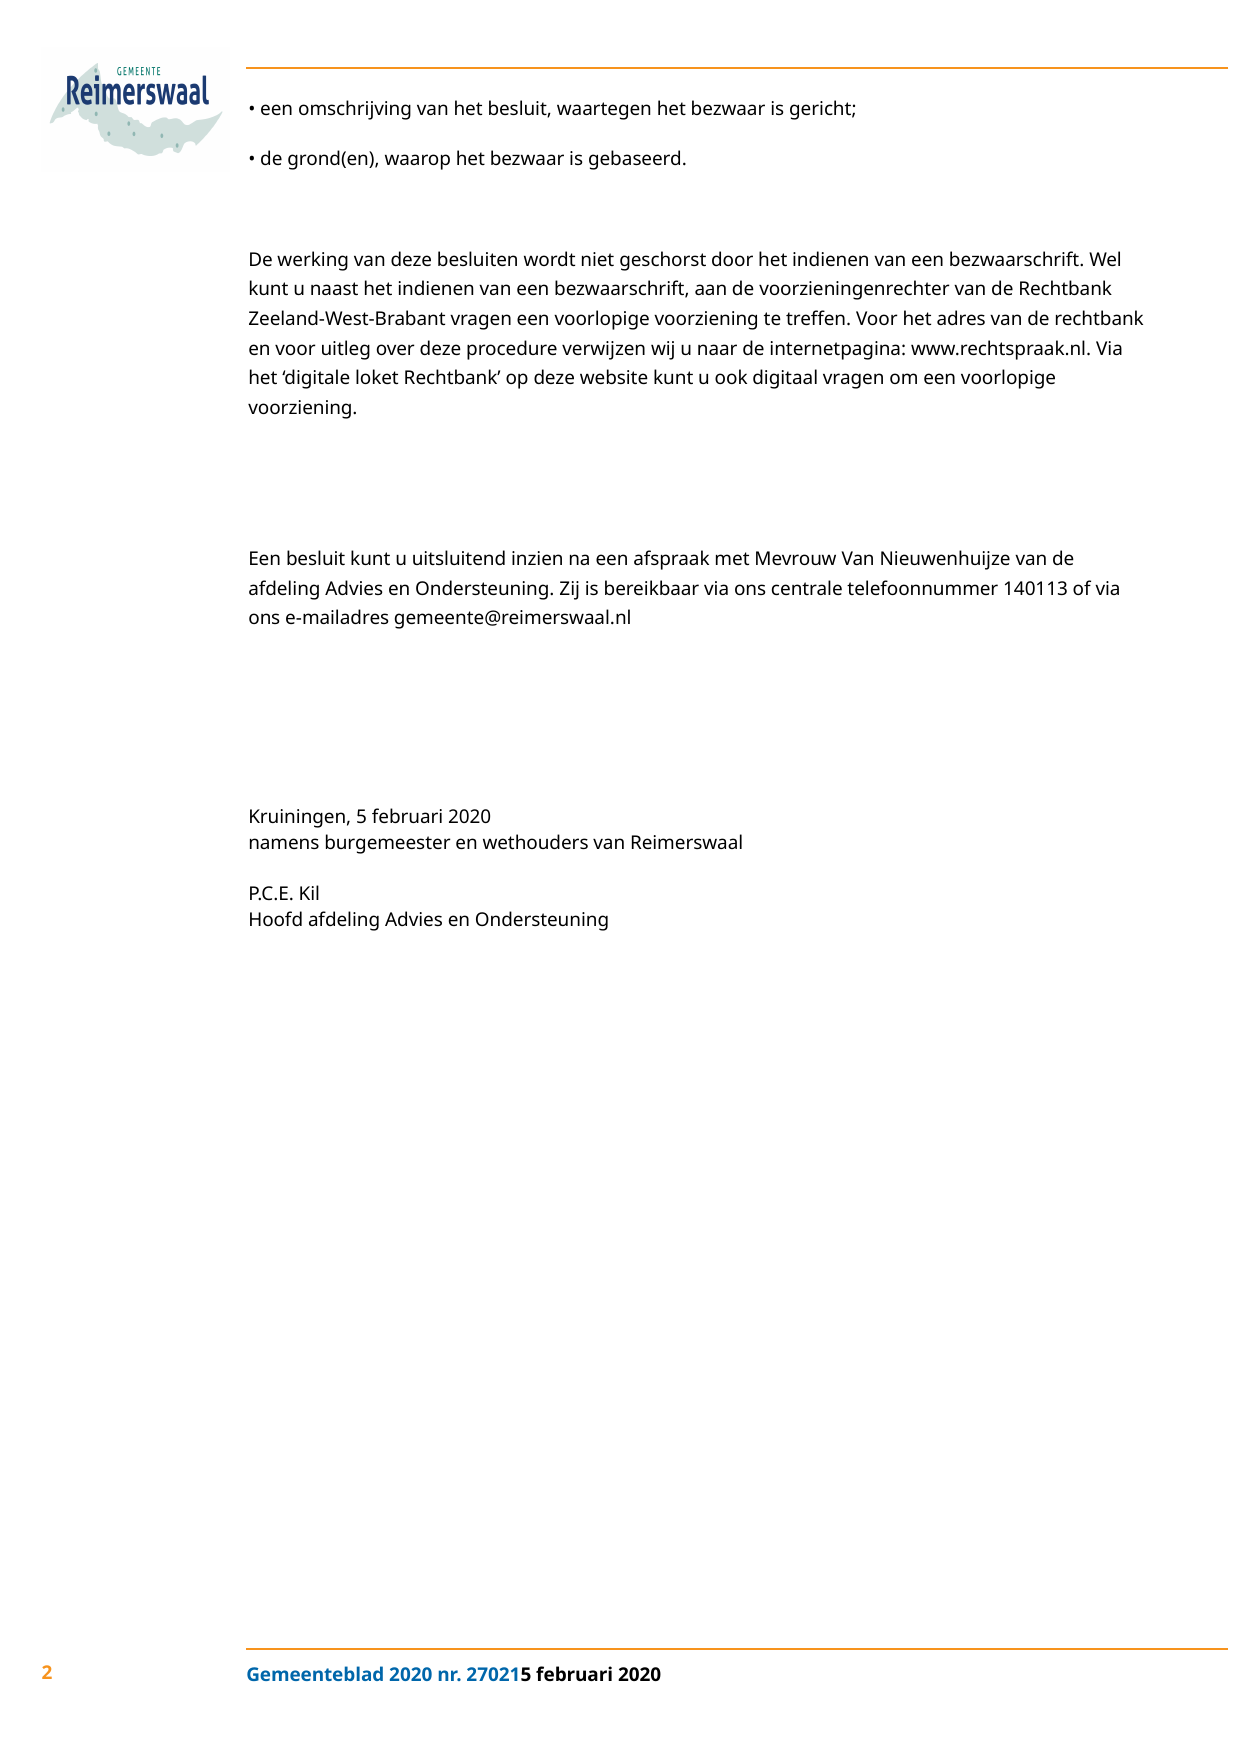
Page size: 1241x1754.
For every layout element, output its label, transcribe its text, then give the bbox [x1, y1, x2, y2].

text namens burgemeester en wethouders van Reimerswaal [248, 829, 1152, 855]
text P.C.E. Kil [248, 881, 1152, 906]
text Hoofd afdeling Advies en Ondersteuning [248, 906, 1152, 932]
text Een besluit kunt u uitsluitend inzien na een afspraak met Mevrouw Van Nieuwenhuijze van de afdeling Advies en Ondersteuning. Zij is bereikbaar via ons centrale telefoonnummer 140113 of via ons e-mailadres gemeente@reimerswaal.nl [248, 545, 1152, 630]
text Kruiningen, 5 februari 2020 [248, 803, 1152, 829]
picture [41, 47, 231, 172]
text • de grond(en), waarop het bezwaar is gebaseerd. [248, 145, 1152, 171]
text • een omschrijving van het besluit, waartegen het bezwaar is gericht; [248, 95, 1152, 121]
text De werking van deze besluiten wordt niet geschorst door het indienen van een bezwaarschrift. Wel kunt u naast het indienen van een bezwaarschrift, aan de voorzieningenrechter van de Rechtbank Zeeland-West-Brabant vragen een voorlopige voorziening te treffen. Voor het adres van de rechtbank en voor uitleg over deze procedure verwijzen wij u naar de internetpagina: www.rechtspraak.nl. Via het ‘digitale loket Rechtbank’ op deze website kunt u ook digitaal vragen om een voorlopige voorziening. [248, 246, 1152, 420]
